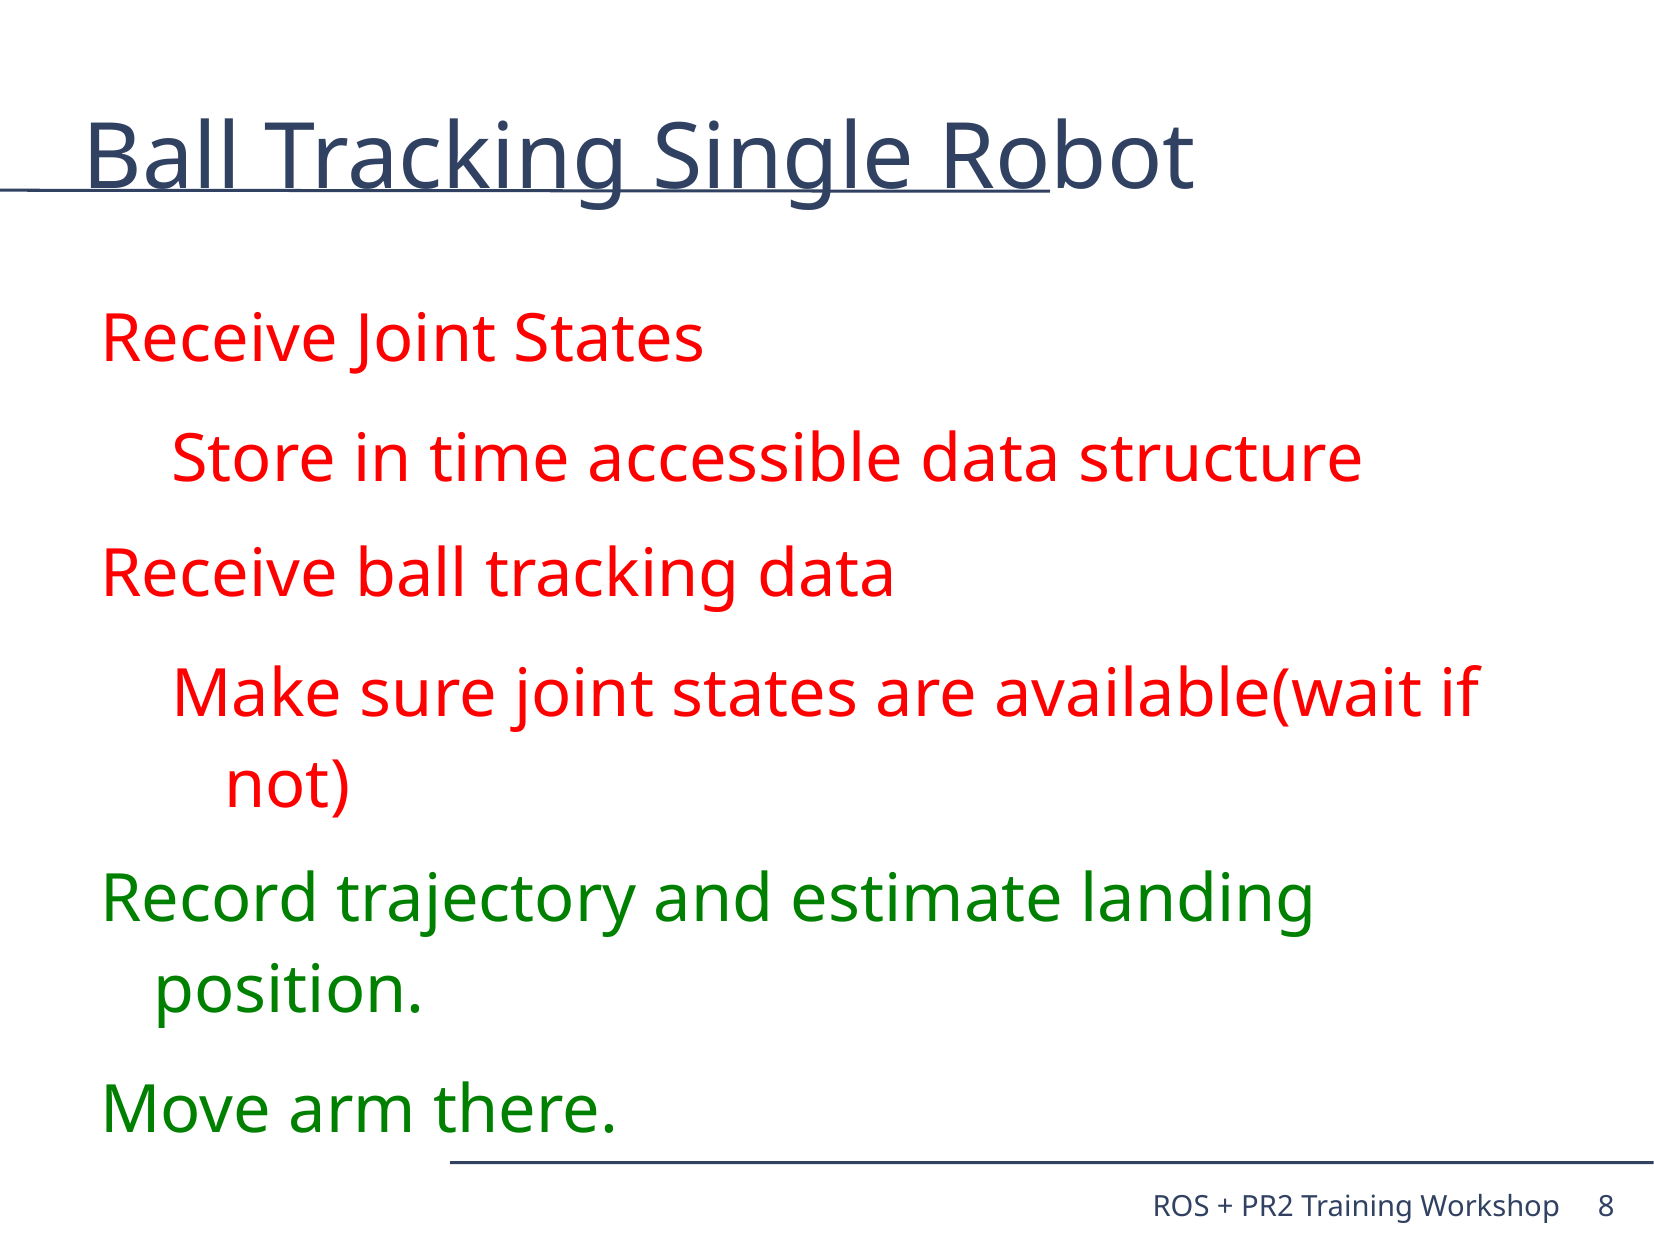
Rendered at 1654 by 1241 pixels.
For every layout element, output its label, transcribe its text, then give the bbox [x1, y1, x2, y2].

list Receive Joint States Store in time accessible data structure Receive ball tracking data Make sure joint states are available(wait if not) Record trajectory and estimate landing position. Move arm there. [82, 290, 1571, 1109]
title Ball Tracking Single Robot [82, 56, 1571, 250]
